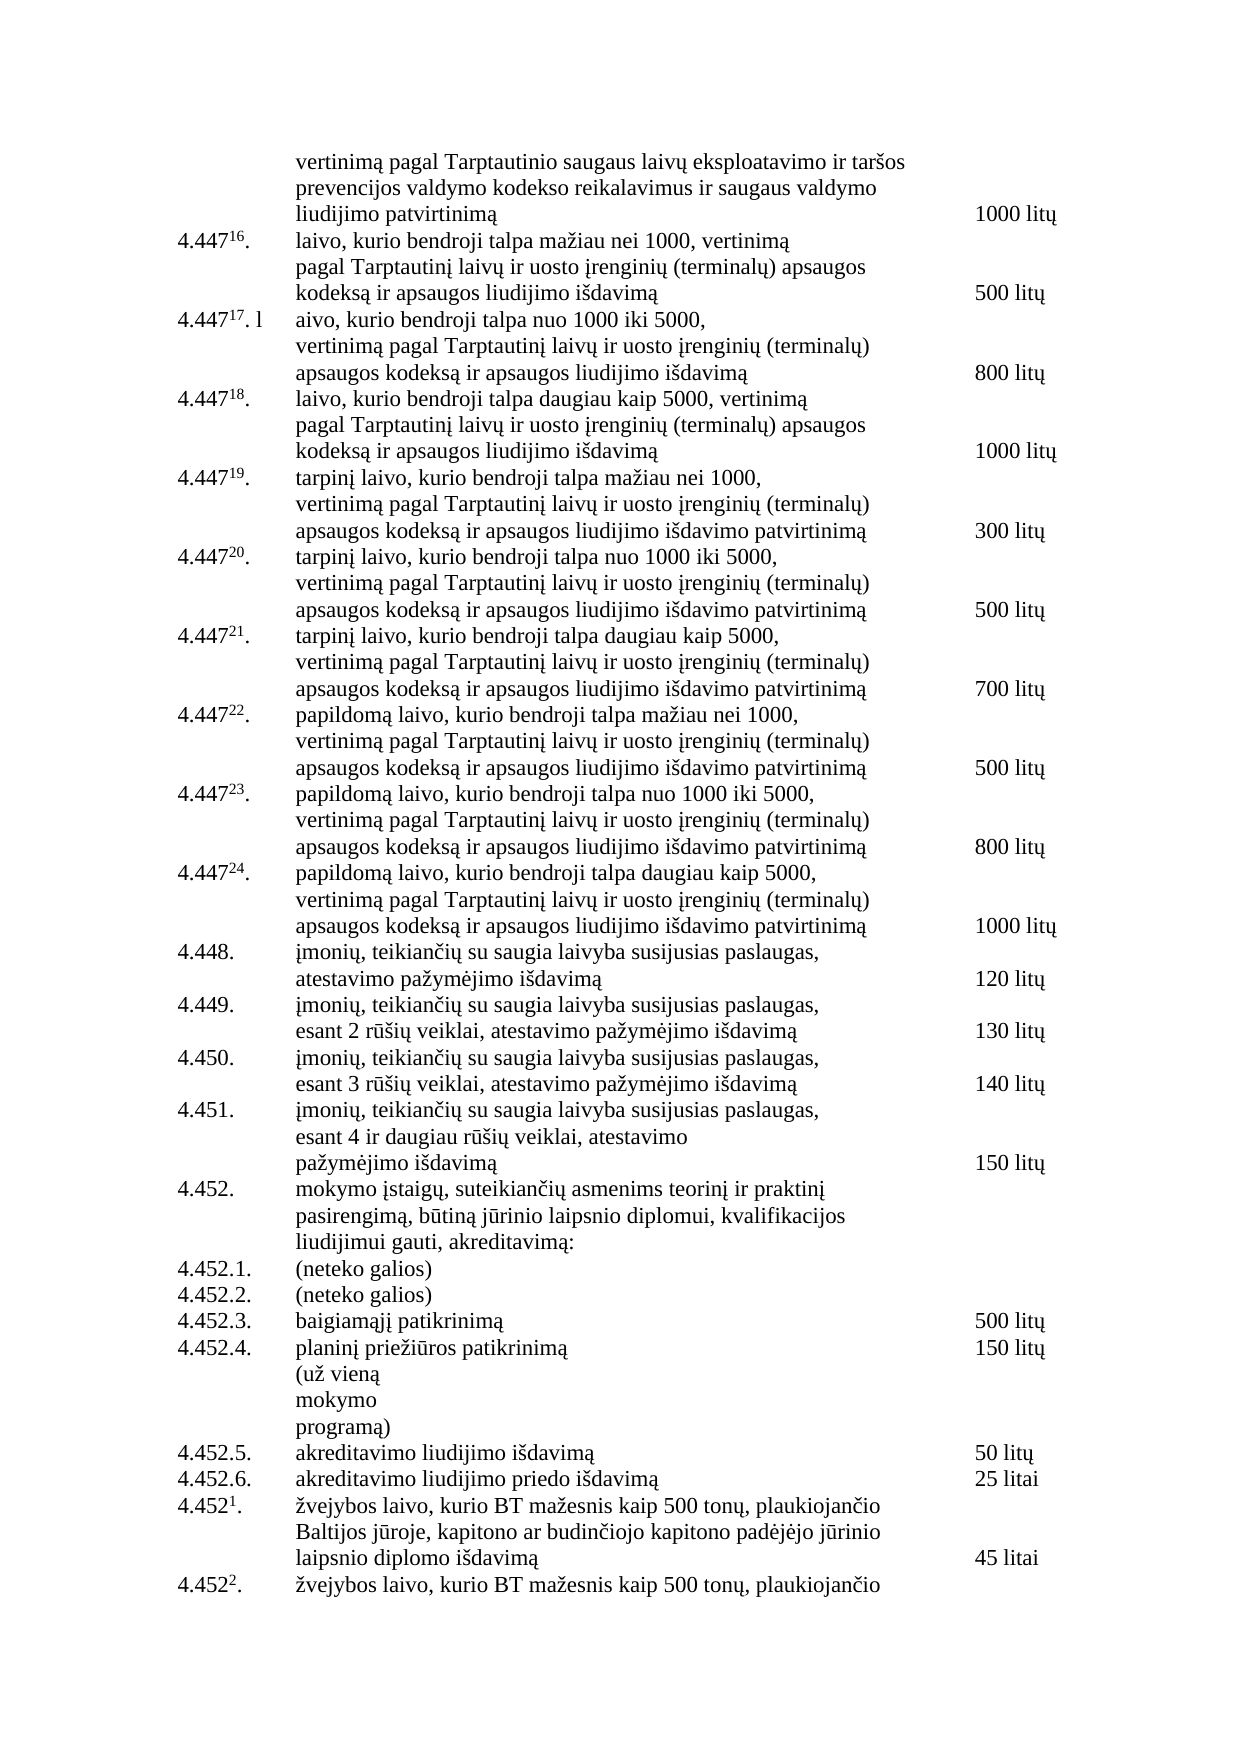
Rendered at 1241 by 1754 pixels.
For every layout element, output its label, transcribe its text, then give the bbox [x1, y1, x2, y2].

text 4.44717. l aivo, kurio bendroji talpa nuo 1000 iki 5000, [177, 306, 1122, 332]
text pagal Tarptautinį laivų ir uosto įrenginių (terminalų) apsaugos [295, 411, 1122, 438]
text 4.44724. papildomą laivo, kurio bendroji talpa daugiau kaip 5000, [177, 859, 1122, 886]
text apsaugos kodeksą ir apsaugos liudijimo išdavimo patvirtinimą 1000 litų [295, 912, 1122, 938]
text 4.44723. papildomą laivo, kurio bendroji talpa nuo 1000 iki 5000, [177, 780, 1122, 807]
text (už vieną [177, 1360, 1122, 1386]
text 4.450. įmonių, teikiančių su saugia laivyba susijusias paslaugas, [177, 1044, 1122, 1070]
text 4.449. įmonių, teikiančių su saugia laivyba susijusias paslaugas, [177, 991, 1122, 1017]
text esant 4 ir daugiau rūšių veiklai, atestavimo [177, 1123, 1122, 1149]
text pažymėjimo išdavimą 150 litų [177, 1149, 1122, 1176]
text 4.44721. tarpinį laivo, kurio bendroji talpa daugiau kaip 5000, [177, 622, 1122, 648]
text kodeksą ir apsaugos liudijimo išdavimą 500 litų [295, 279, 1122, 306]
text 4.452.5. akreditavimo liudijimo išdavimą 50 litų [177, 1439, 1122, 1465]
text 4.44720. tarpinį laivo, kurio bendroji talpa nuo 1000 iki 5000, [177, 543, 1122, 569]
text 4.452.3. baigiamąjį patikrinimą 500 litų [177, 1307, 1122, 1334]
text Baltijos jūroje, kapitono ar budinčiojo kapitono padėjėjo jūrinio [177, 1518, 1122, 1544]
text apsaugos kodeksą ir apsaugos liudijimo išdavimo patvirtinimą 500 litų [295, 754, 1122, 780]
text 4.452.1. (neteko galios) [177, 1254, 1122, 1281]
text vertinimą pagal Tarptautinį laivų ir uosto įrenginių (terminalų) [295, 886, 1122, 912]
text 4.452.6. akreditavimo liudijimo priedo išdavimą 25 litai [177, 1465, 1122, 1492]
text esant 2 rūšių veiklai, atestavimo pažymėjimo išdavimą 130 litų [177, 1017, 1122, 1044]
text 4.44722. papildomą laivo, kurio bendroji talpa mažiau nei 1000, [177, 701, 1122, 727]
text 4.4522. žvejybos laivo, kurio BT mažesnis kaip 500 tonų, plaukiojančio [177, 1571, 1122, 1597]
text 4.452.2. (neteko galios) [177, 1281, 1122, 1307]
text pasirengimą, būtiną jūrinio laipsnio diplomui, kvalifikacijos [177, 1202, 1122, 1228]
text atestavimo pažymėjimo išdavimą 120 litų [177, 965, 1122, 991]
text vertinimą pagal Tarptautinį laivų ir uosto įrenginių (terminalų) [295, 648, 1122, 675]
text vertinimą pagal Tarptautinį laivų ir uosto įrenginių (terminalų) [295, 569, 1122, 596]
text vertinimą pagal Tarptautinį laivų ir uosto įrenginių (terminalų) [295, 807, 1122, 833]
text 4.451. įmonių, teikiančių su saugia laivyba susijusias paslaugas, [177, 1096, 1122, 1123]
text vertinimą pagal Tarptautinio saugaus laivų eksploatavimo ir taršos [295, 148, 1122, 174]
text apsaugos kodeksą ir apsaugos liudijimo išdavimo patvirtinimą 700 litų [295, 675, 1122, 701]
text laipsnio diplomo išdavimą 45 litai [177, 1544, 1122, 1571]
text 4.452. mokymo įstaigų, suteikiančių asmenims teorinį ir praktinį [177, 1176, 1122, 1202]
text apsaugos kodeksą ir apsaugos liudijimo išdavimo patvirtinimą 300 litų [295, 517, 1122, 543]
text apsaugos kodeksą ir apsaugos liudijimo išdavimą 800 litų [295, 358, 1122, 385]
text 4.4521. žvejybos laivo, kurio BT mažesnis kaip 500 tonų, plaukiojančio [177, 1492, 1122, 1518]
text 4.44716. laivo, kurio bendroji talpa mažiau nei 1000, vertinimą [177, 227, 1122, 253]
text apsaugos kodeksą ir apsaugos liudijimo išdavimo patvirtinimą 500 litų [295, 596, 1122, 622]
text programą) [177, 1413, 1122, 1439]
text liudijimo patvirtinimą 1000 litų [295, 200, 1122, 227]
text vertinimą pagal Tarptautinį laivų ir uosto įrenginių (terminalų) [295, 332, 1122, 358]
text pagal Tarptautinį laivų ir uosto įrenginių (terminalų) apsaugos [295, 253, 1122, 279]
text 4.452.4. planinį priežiūros patikrinimą 150 litų [177, 1334, 1122, 1360]
text mokymo [177, 1386, 1122, 1413]
text 4.44719. tarpinį laivo, kurio bendroji talpa mažiau nei 1000, [177, 464, 1122, 490]
text apsaugos kodeksą ir apsaugos liudijimo išdavimo patvirtinimą 800 litų [295, 833, 1122, 859]
text 4.44718. laivo, kurio bendroji talpa daugiau kaip 5000, vertinimą [177, 385, 1122, 411]
text 4.448. įmonių, teikiančių su saugia laivyba susijusias paslaugas, [177, 938, 1122, 965]
text liudijimui gauti, akreditavimą: [177, 1228, 1122, 1254]
text kodeksą ir apsaugos liudijimo išdavimą 1000 litų [295, 438, 1122, 464]
text prevencijos valdymo kodekso reikalavimus ir saugaus valdymo [295, 174, 1122, 200]
text vertinimą pagal Tarptautinį laivų ir uosto įrenginių (terminalų) [295, 490, 1122, 517]
text vertinimą pagal Tarptautinį laivų ir uosto įrenginių (terminalų) [295, 727, 1122, 754]
text esant 3 rūšių veiklai, atestavimo pažymėjimo išdavimą 140 litų [177, 1070, 1122, 1096]
